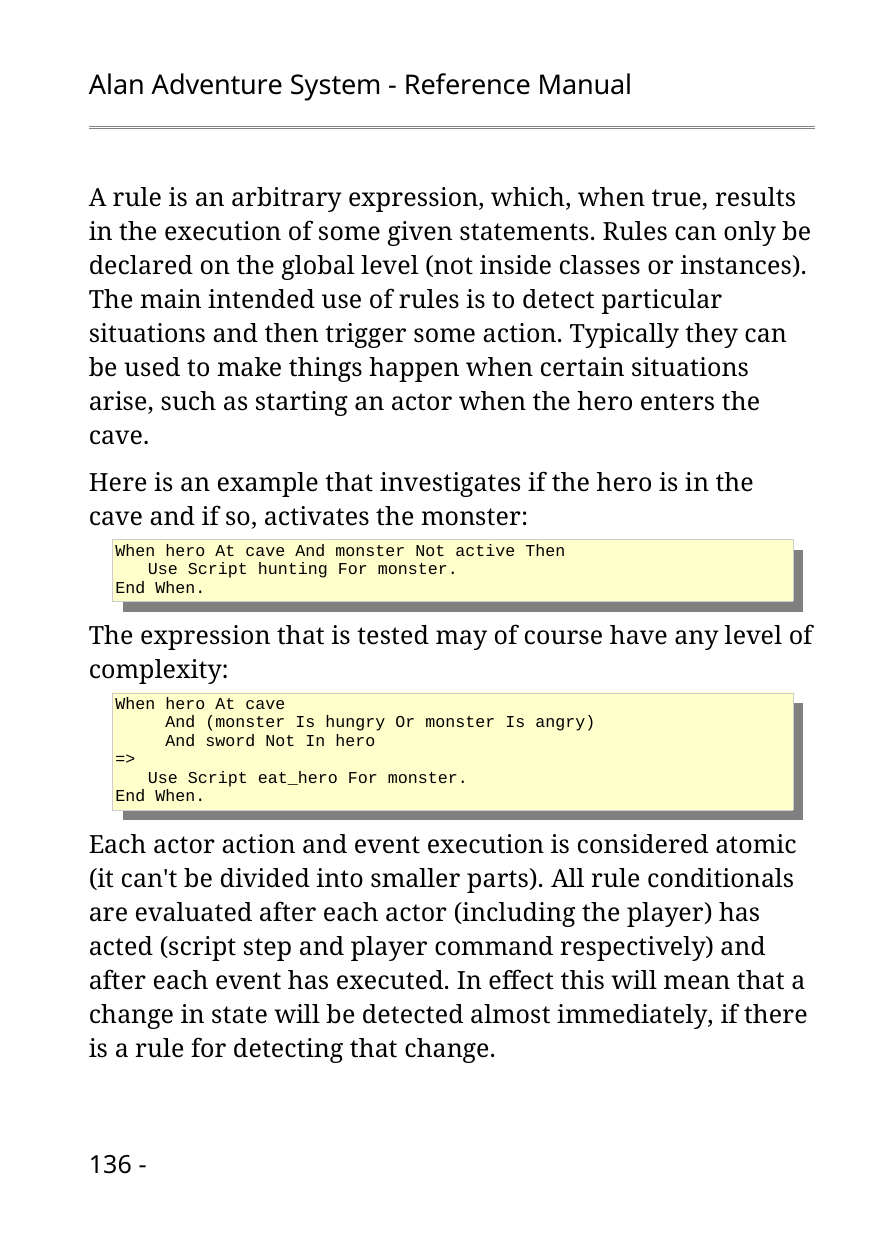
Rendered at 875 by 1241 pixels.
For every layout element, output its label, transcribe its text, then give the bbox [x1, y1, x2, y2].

text The expression that is tested may of course have any level of complexity: [88, 618, 815, 686]
text When hero At cave [113, 694, 793, 711]
text When hero At cave And monster Not active Then Use Script hunting For monster. End When. [113, 540, 793, 601]
text And (monster Is hungry Or monster Is angry) [113, 711, 793, 729]
text Each actor action and event execution is considered atomic (it can't be divided into smaller parts). All rule conditionals are evaluated after each actor (including the player) has acted (script step and player command respectively) and after each event has executed. In effect this will mean that a change in state will be detected almost immediately, if there is a rule for detecting that change. [88, 827, 815, 1064]
text Here is an example that investigates if the hero is in the cave and if so, activates the monster: [88, 465, 815, 533]
text And sword Not In hero [113, 729, 793, 748]
text A rule is an arbitrary expression, which, when true, results in the execution of some given statements. Rules can only be declared on the global level (not inside classes or instances). The main intended use of rules is to detect particular situations and then trigger some action. Typically they can be used to make things happen when certain sit­uations arise, such as starting an actor when the hero enters the cave. [88, 180, 815, 452]
text => Use Script eat_hero For monster. End When. [113, 748, 793, 810]
